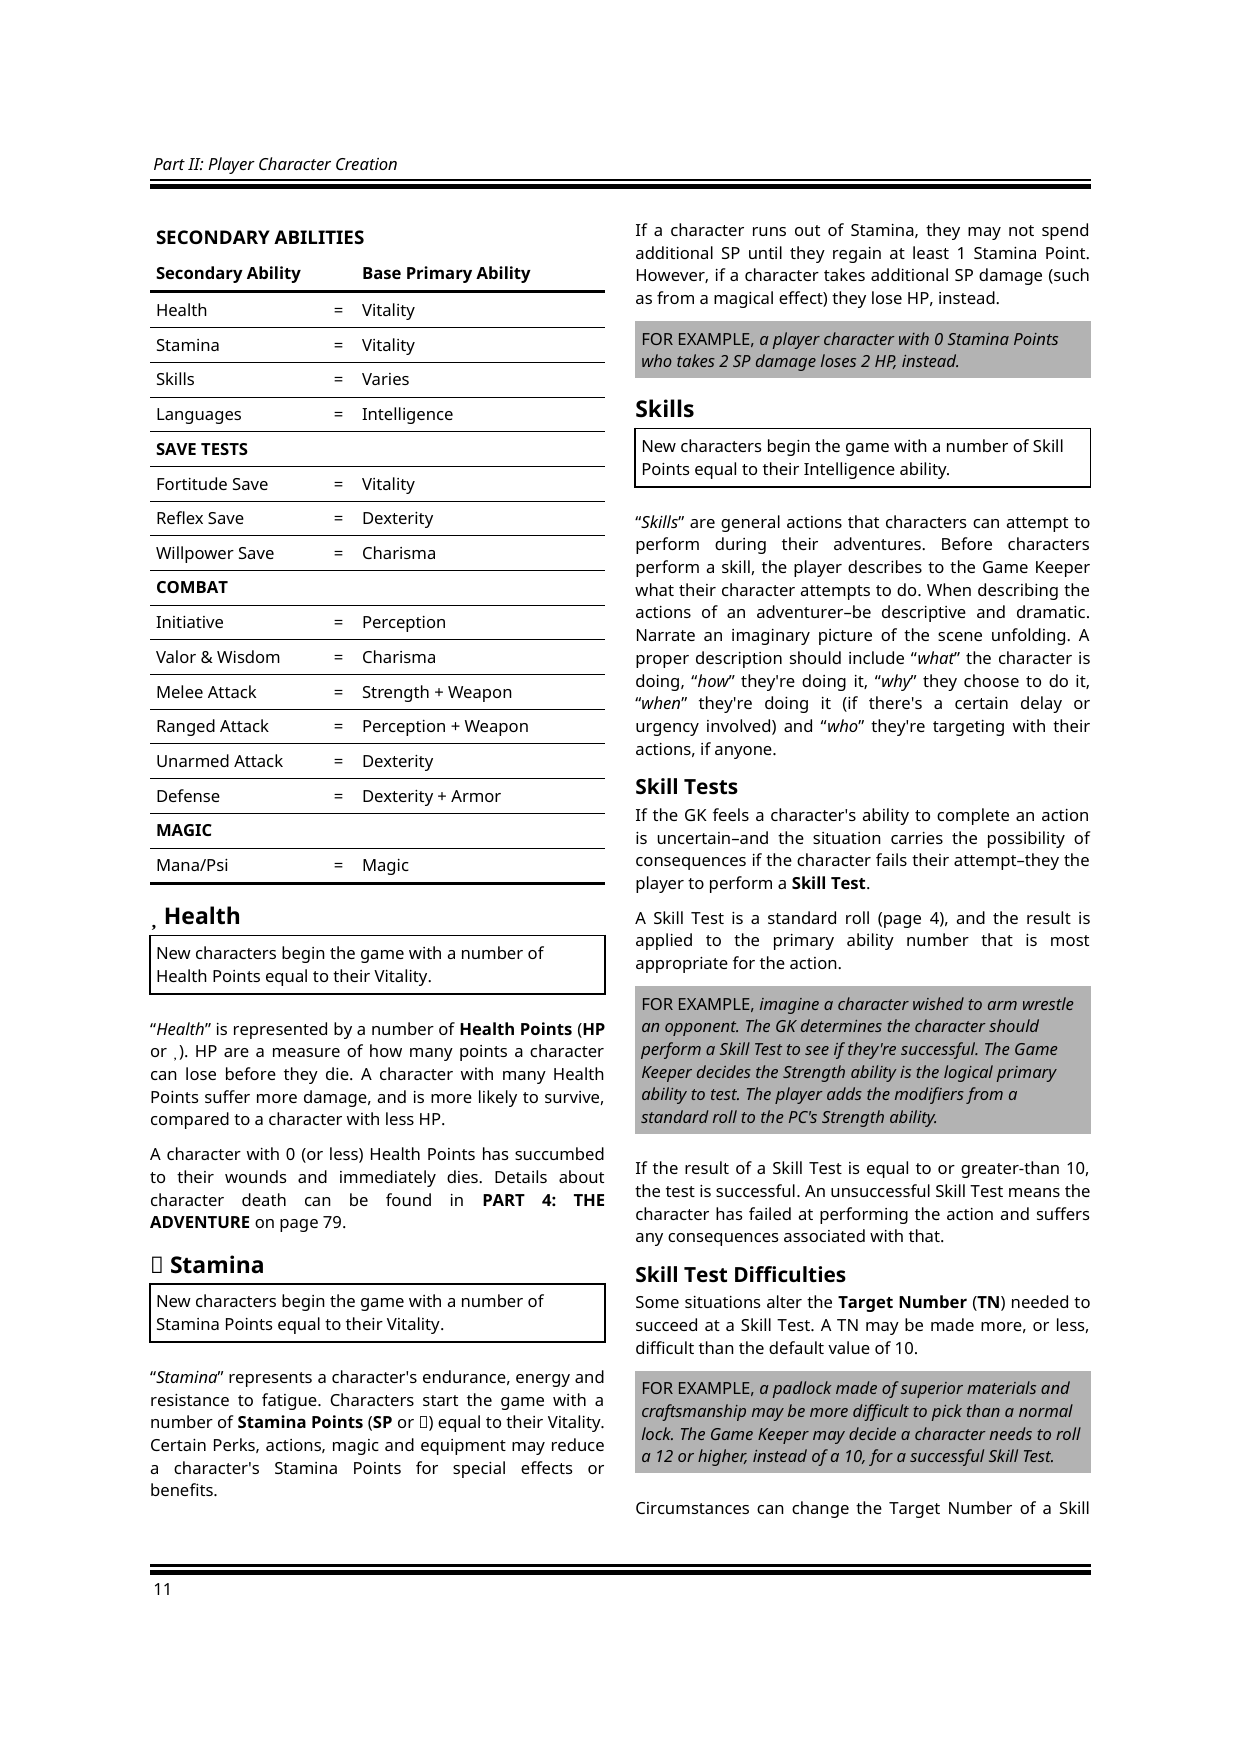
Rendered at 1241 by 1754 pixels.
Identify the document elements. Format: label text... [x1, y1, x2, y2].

table_header New characters begin the game with a number of Skill Points equal to their Intelligence ability. [636, 429, 1090, 486]
table_cell Intelligence [356, 398, 605, 431]
table_cell Dexterity + Armor [356, 779, 605, 813]
table_cell Magic [356, 849, 605, 882]
text Some situations alter the Target Number (TN) needed to succeed at a Skill Test. A TN may be made more, or less, difficult than the default value of 10. [635, 1291, 1091, 1359]
table_header FOR EXAMPLE, a padlock made of superior materials and craftsmanship may be more difficult to pick than a normal lock. The Game Keeper may decide a character needs to roll a 12 or higher, instead of a 10, for a successful Skill Test. [635, 1371, 1091, 1473]
text “Stamina” represents a character's endurance, energy and resistance to fatigue. Characters start the game with a number of Stamina Points (SP or ) equal to their Vitality. Certain Perks, actions, magic and equipment may reduce a character's Stamina Points for special effects or benefits. [150, 1343, 605, 1502]
table_cell Strength + Weapon [356, 675, 605, 709]
subtitle  Health [150, 900, 605, 931]
table_header FOR EXAMPLE, imagine a character wished to arm wrestle an opponent. The GK determines the character should perform a Skill Test to see if they're successful. The Game Keeper decides the Strength ability is the logical primary ability to test. The player adds the modifiers from a standard roll to the PC's Strength ability. [635, 986, 1091, 1134]
table_cell Base Primary Ability [356, 256, 605, 290]
table_cell Perception + Weapon [356, 710, 605, 743]
table_cell MAGIC [150, 814, 605, 847]
table_cell Ranged Attack [150, 710, 328, 743]
table_cell = [328, 675, 356, 709]
table_cell = [328, 536, 356, 570]
text “Skills” are general actions that characters can attempt to perform during their adventures. Before characters perform a skill, the player describes to the Game Keeper what their character attempts to do. When describing the actions of an adventurer–be descriptive and dramatic. Narrate an imaginary picture of the scene unfolding. A proper description should include “what” the character is doing, “how” they're doing it, “why” they choose to do it, “when” they're doing it (if there's a certain delay or urgency involved) and “who” they're targeting with their actions, if anyone. [635, 488, 1091, 760]
table_cell = [328, 779, 356, 813]
text “Health” is represented by a number of Health Points (HP or ). HP are a measure of how many points a character can lose before they die. A character with many Health Points suffer more damage, and is more likely to survive, compared to a character with less HP. [150, 995, 605, 1131]
table_cell Defense [150, 779, 328, 813]
text If the result of a Skill Test is equal to or greater-than 10, the test is successful. An unsuccessful Skill Test means the character has failed at performing the action and suffers any consequences associated with that. [635, 1134, 1091, 1248]
table_cell Charisma [356, 640, 605, 674]
text A Skill Test is a standard roll (page 4), and the result is applied to the primary ability number that is most appropriate for the action. [635, 906, 1091, 974]
table_header New characters begin the game with a number of Stamina Points equal to their Vitality. [151, 1285, 604, 1341]
table_cell SAVE TESTS [150, 432, 605, 466]
text If a character runs out of Stamina, they may not spend additional SP until they regain at least 1 Stamina Point. However, if a character takes additional SP damage (such as from a magical effect) they lose HP, instead. [635, 219, 1091, 309]
table_cell Health [150, 293, 328, 327]
subtitle Skills [635, 393, 1091, 424]
text A character with 0 (or less) Health Points has succumbed to their wounds and immediately dies. Details about character death can be found in PART 4: THE ADVENTURE on page 58. [150, 1143, 605, 1233]
table_cell = [328, 293, 356, 327]
table_cell = [328, 849, 356, 882]
table_cell Reflex Save [150, 502, 328, 535]
table_cell = [328, 398, 356, 431]
table_header FOR EXAMPLE, a player character with 0 Stamina Points who takes 2 SP damage loses 2 HP, instead. [635, 321, 1091, 378]
table_cell Charisma [356, 536, 605, 570]
table_cell Vitality [356, 467, 605, 501]
table_cell Melee Attack [150, 675, 328, 709]
table_cell Vitality [356, 293, 605, 327]
table_cell COMBAT [150, 571, 605, 604]
table_cell Languages [150, 398, 328, 431]
table_cell = [328, 328, 356, 362]
table_cell Dexterity [356, 744, 605, 778]
table_cell = [328, 710, 356, 743]
table_cell [328, 256, 356, 290]
text Skill Tests [635, 772, 1091, 801]
subtitle  Stamina [150, 1248, 605, 1280]
table_cell Willpower Save [150, 536, 328, 570]
table_cell Fortitude Save [150, 467, 328, 501]
table_cell Perception [356, 606, 605, 639]
table_cell = [328, 640, 356, 674]
table_cell Valor & Wisdom [150, 640, 328, 674]
table_cell Stamina [150, 328, 328, 362]
table_cell Initiative [150, 606, 328, 639]
table_cell Skills [150, 363, 328, 396]
table_cell Secondary Ability [150, 256, 328, 290]
table_cell Vitality [356, 328, 605, 362]
table_cell Dexterity [356, 502, 605, 535]
table_cell = [328, 467, 356, 501]
table_cell Mana/Psi [150, 849, 328, 882]
text If the GK feels a character's ability to complete an action is uncertain–and the situation carries the possibility of consequences if the character fails their attempt–they the player to perform a Skill Test. [635, 803, 1091, 894]
table_header Secondary Abilities [150, 219, 605, 256]
table_cell = [328, 502, 356, 535]
table_cell = [328, 606, 356, 639]
table_cell = [328, 363, 356, 396]
table_cell Varies [356, 363, 605, 396]
table_header New characters begin the game with a number of Health Points equal to their Vitality. [151, 936, 604, 993]
text Circumstances can change the Target Number of a Skill [635, 1473, 1091, 1519]
table_cell Unarmed Attack [150, 744, 328, 778]
text Skill Test Difficulties [635, 1260, 1091, 1288]
table_cell = [328, 744, 356, 778]
